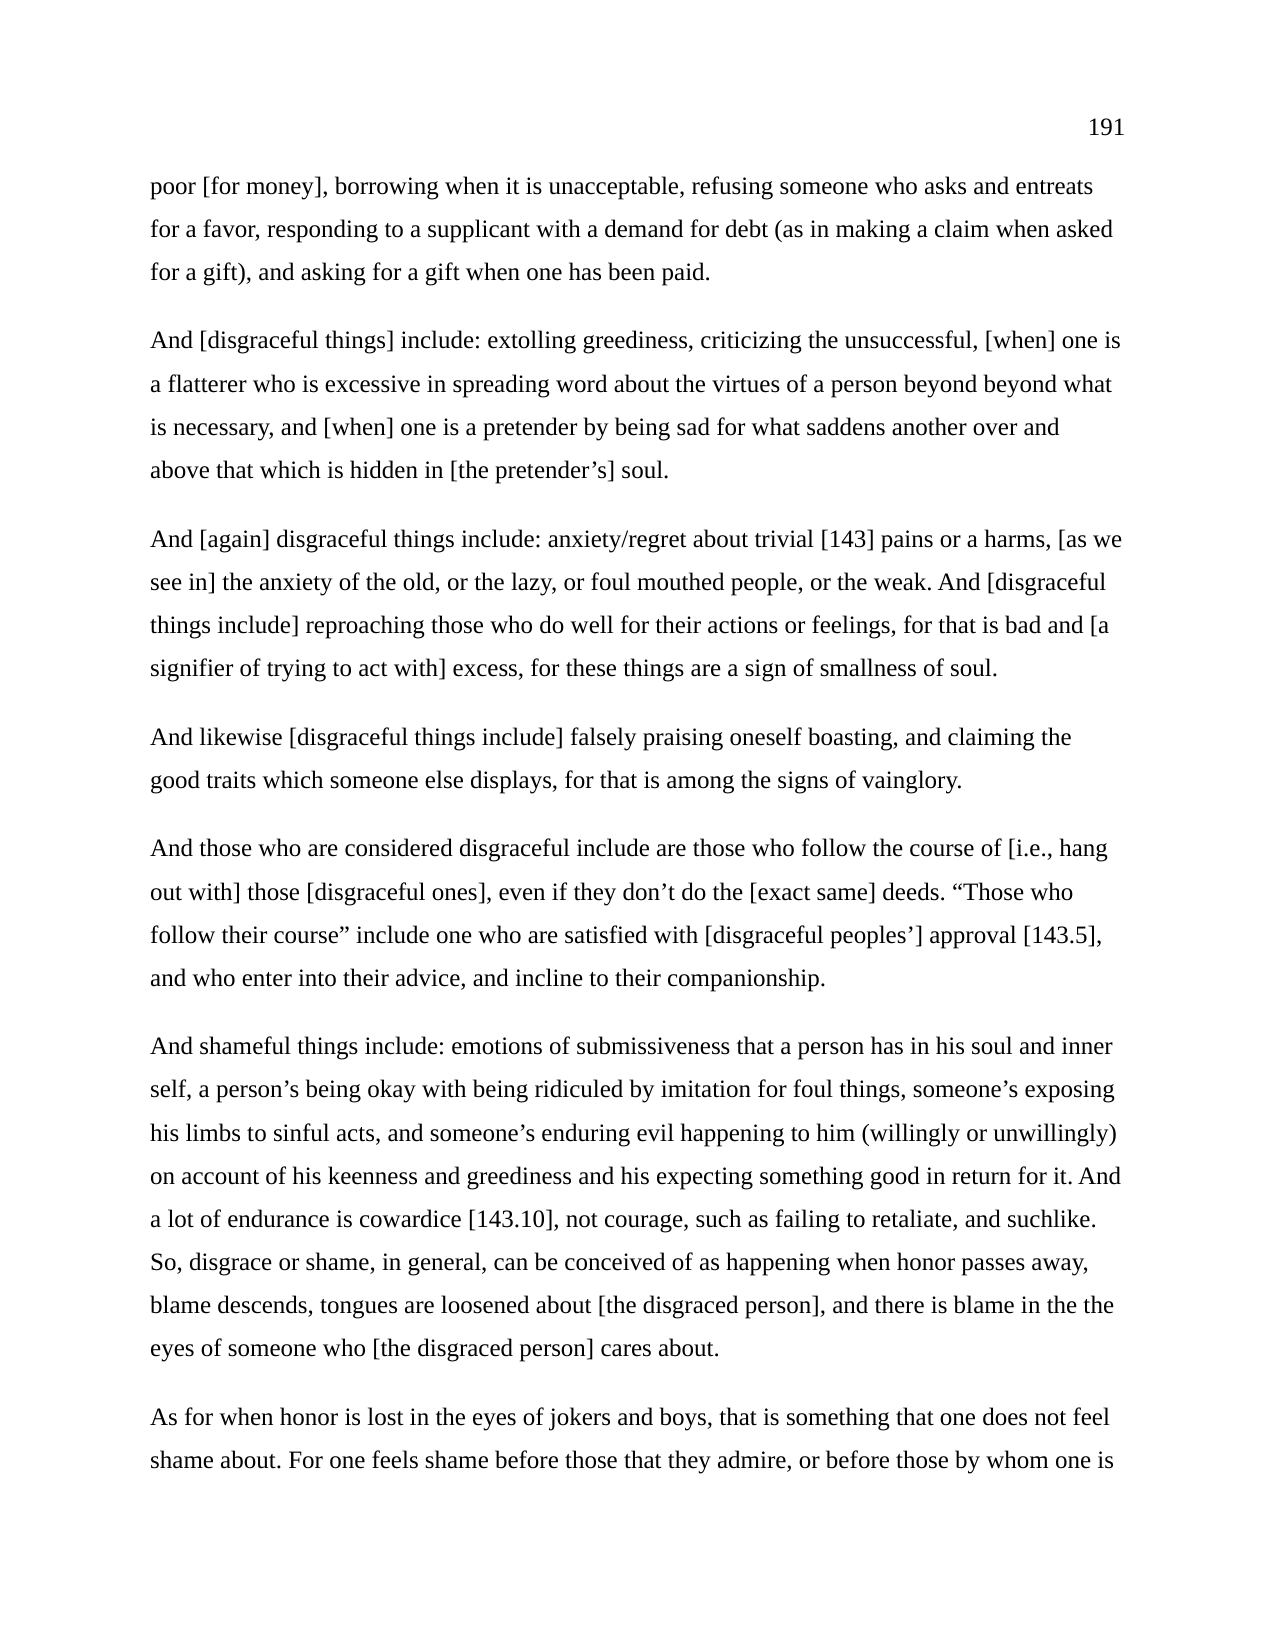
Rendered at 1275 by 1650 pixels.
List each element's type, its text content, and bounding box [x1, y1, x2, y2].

text And likewise [disgraceful things include] falsely praising oneself boasting, and claiming the good traits which someone else displays, for that is among the signs of vainglory. [150, 722, 1125, 793]
text And those who are considered disgraceful include are those who follow the course of [i.e., hang out with] those [disgraceful ones], even if they don’t do the [exact same] deeds. “Those who follow their course” include one who are satisfied with [disgraceful peoples’] approval [143.5], and who enter into their advice, and incline to their companionship. [150, 833, 1125, 992]
text poor [for money], borrowing when it is unacceptable, refusing someone who asks and entreats for a favor, responding to a supplicant with a demand for debt (as in making a claim when asked for a gift), and asking for a gift when one has been paid. [150, 171, 1125, 286]
text And [again] disgraceful things include: anxiety/regret about trivial [143] pains or a harms, [as we see in] the anxiety of the old, or the lazy, or foul mouthed people, or the weak. And [disgraceful things include] reproaching those who do well for their actions or feelings, for that is bad and [a signifier of trying to act with] excess, for these things are a sign of smallness of soul. [150, 524, 1125, 682]
text As for when honor is lost in the eyes of jokers and boys, that is something that one does not feel shame about. For one feels shame before those that they admire, or before those by whom one is [150, 1402, 1125, 1474]
text And [disgraceful things] include: extolling greediness, criticizing the unsuccessful, [when] one is a flatterer who is excessive in spreading word about the virtues of a person beyond beyond what is necessary, and [when] one is a pretender by being sad for what saddens another over and above that which is hidden in [the pretender’s] soul. [150, 326, 1125, 484]
text And shameful things include: emotions of submissiveness that a person has in his soul and inner self, a person’s being okay with being ridiculed by imitation for foul things, someone’s exposing his limbs to sinful acts, and someone’s enduring evil happening to him (willingly or unwillingly) on account of his keenness and greediness and his expecting something good in return for it. And a lot of endurance is cowardice [143.10], not courage, such as failing to retaliate, and suchlike. So, disgrace or shame, in general, can be conceived of as happening when honor passes away, blame descends, tongues are loosened about [the disgraced person], and there is blame in the the eyes of someone who [the disgraced person] cares about. [150, 1031, 1125, 1362]
